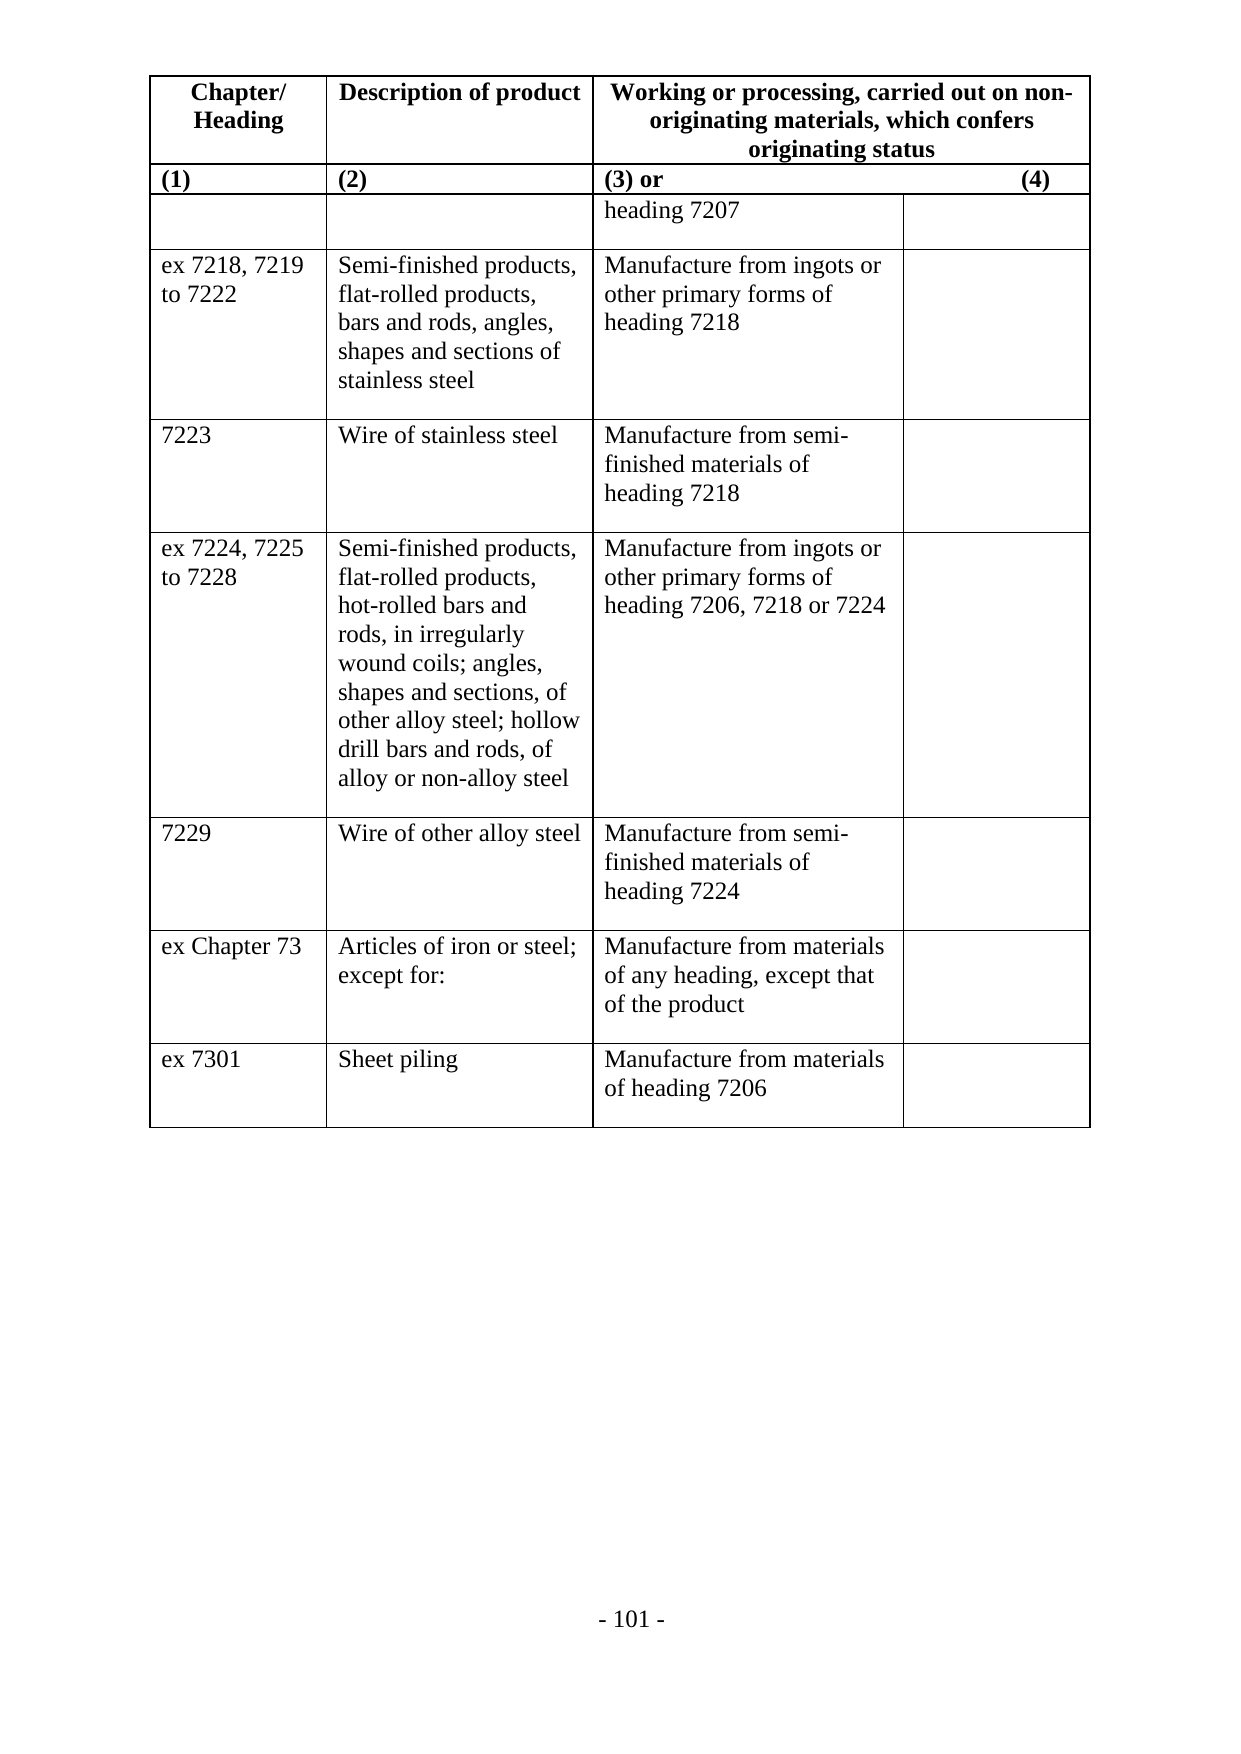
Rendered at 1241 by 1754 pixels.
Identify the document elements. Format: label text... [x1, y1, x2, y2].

table_cell [904, 250, 1089, 419]
table_header Working or processing, carried out on non-originating materials, which confers originating status [594, 77, 1089, 163]
table_header Description of product [327, 77, 592, 163]
table_cell ex 7218, 7219 to 7222 [151, 250, 326, 419]
table_cell Manufacture from ingots or other primary forms of heading 7206, 7218 or 7224 [594, 533, 903, 817]
table_cell Wire of stainless steel [327, 420, 592, 532]
table_header Chapter/Heading [151, 77, 326, 163]
table_cell [904, 533, 1089, 817]
table_cell ex 7301 [151, 1044, 326, 1127]
table_cell (2) [327, 165, 592, 193]
table_cell Manufacture from ingots or other primary forms of heading 7218 [594, 250, 903, 419]
table_cell Semi-finished products, flat-rolled products, bars and rods, angles, shapes and sections of stainless steel [327, 250, 592, 419]
table_cell Manufacture from materials of heading 7206 [594, 1044, 903, 1127]
table_cell [151, 195, 326, 248]
table_cell heading 7207 [594, 195, 903, 248]
table_cell Semi-finished products, flat-rolled products, hot-rolled bars and rods, in irregularly wound coils; angles, shapes and sections, of other alloy steel; hollow drill bars and rods, of alloy or non-alloy steel [327, 533, 592, 817]
table_cell (1) [151, 165, 326, 193]
table_cell [904, 420, 1089, 532]
table_cell 7229 [151, 818, 326, 930]
table_cell Wire of other alloy steel [327, 818, 592, 930]
table_cell Articles of iron or steel; except for: [327, 931, 592, 1042]
table_cell Sheet piling [327, 1044, 592, 1127]
table_cell [327, 195, 592, 248]
table_cell [904, 1044, 1089, 1127]
table_cell (3) or (4) [594, 165, 1089, 193]
table_cell Manufacture from materials of any heading, except that of the product [594, 931, 903, 1042]
table_cell 7223 [151, 420, 326, 532]
table_cell [904, 195, 1089, 248]
table_cell [904, 931, 1089, 1042]
table_cell ex Chapter 73 [151, 931, 326, 1042]
table_cell ex 7224, 7225 to 7228 [151, 533, 326, 817]
table_cell Manufacture from semi-finished materials of heading 7224 [594, 818, 903, 930]
table_cell Manufacture from semi-finished materials of heading 7218 [594, 420, 903, 532]
table_cell [904, 818, 1089, 930]
